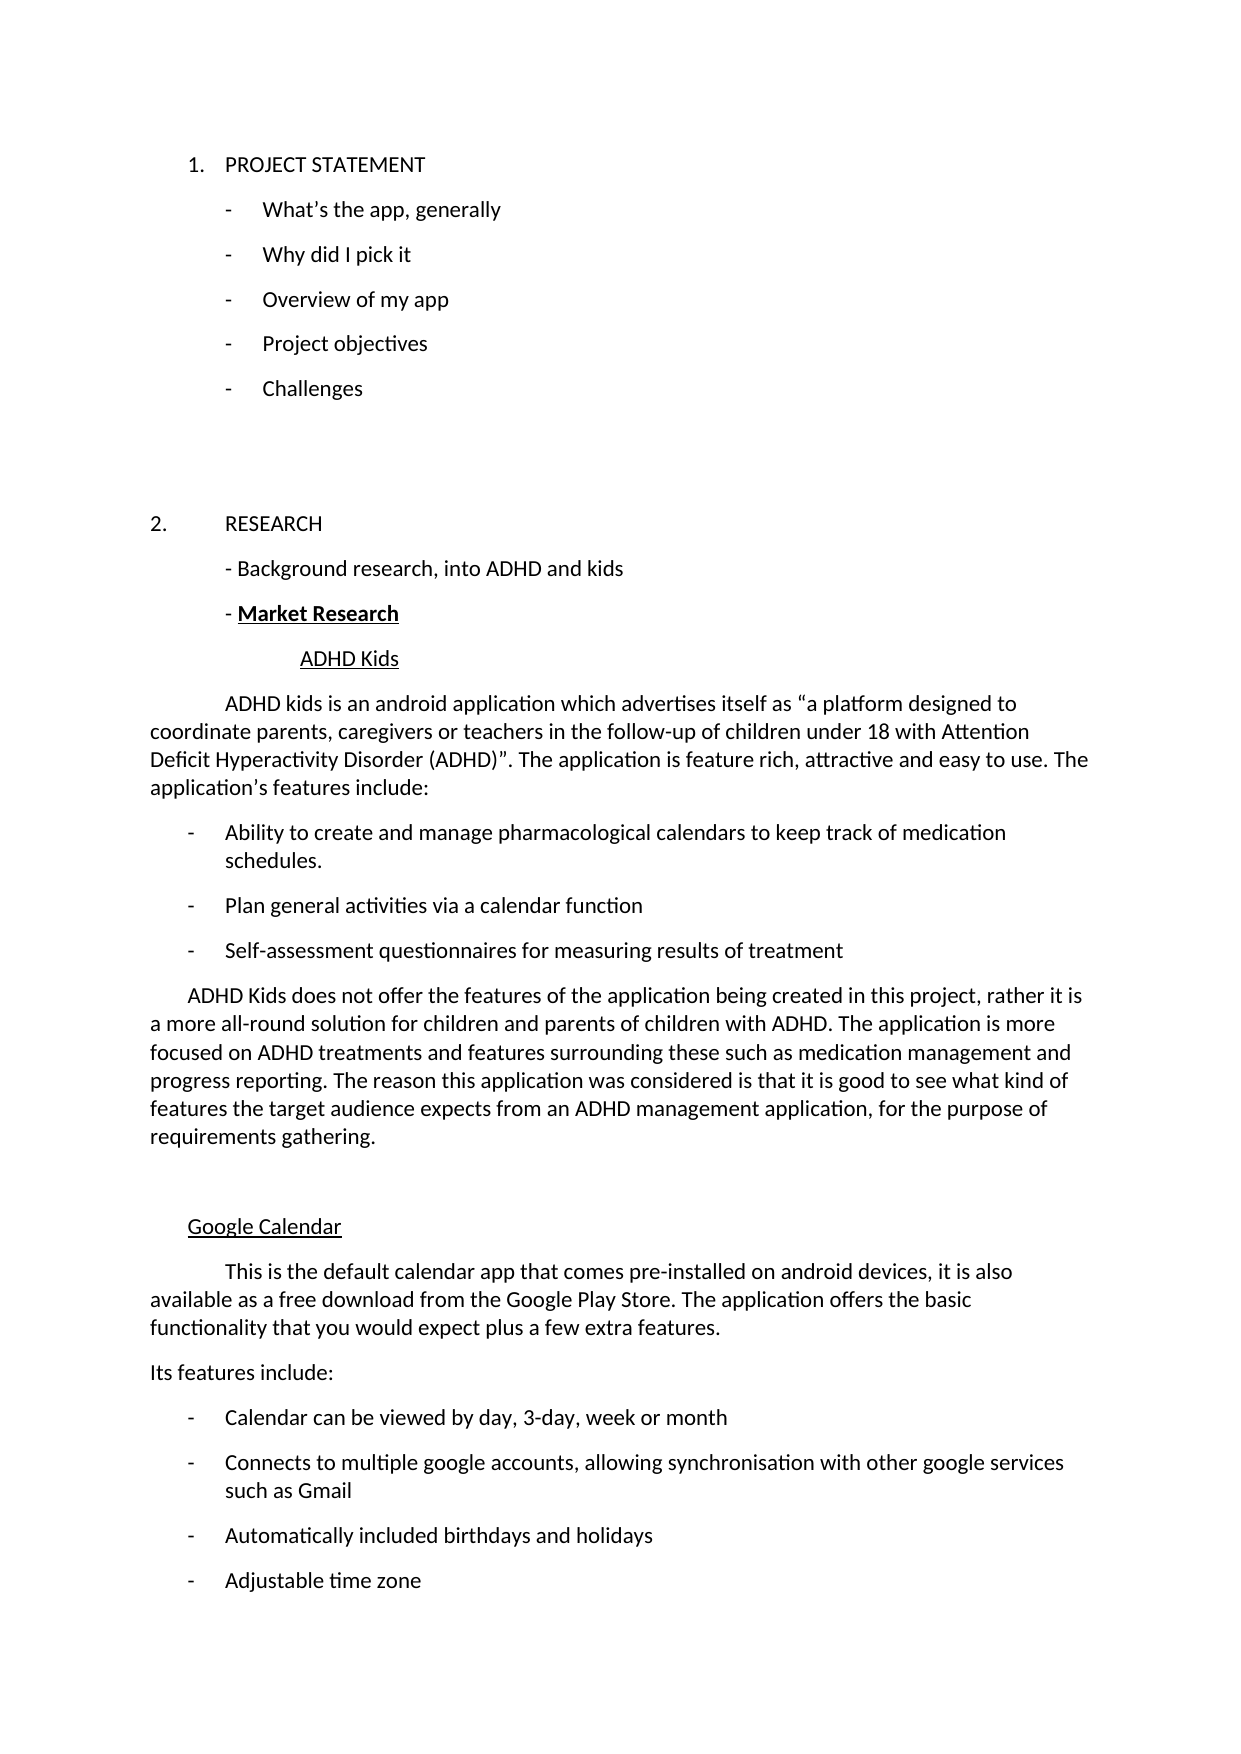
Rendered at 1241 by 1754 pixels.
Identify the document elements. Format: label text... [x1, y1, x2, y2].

text Google Calendar [150, 1212, 1090, 1240]
list PROJECT STATEMENT [187, 150, 1090, 178]
list Why did I pick it [225, 240, 1090, 268]
list Plan general activities via a calendar function [187, 891, 1090, 919]
list Calendar can be viewed by day, 3-day, week or month [187, 1403, 1090, 1431]
list Ability to create and manage pharmacological calendars to keep track of medication schedules. [187, 818, 1090, 874]
list Project objectives [225, 329, 1090, 358]
text ADHD kids is an android application which advertises itself as “a platform designed to coordinate parents, caregivers or teachers in the follow-up of children under 18 with Attention Deficit Hyperactivity Disorder (ADHD)”. The application is feature rich, attractive and easy to use. The application’s features include: [150, 689, 1090, 801]
text 2. RESEARCH [150, 509, 1090, 537]
list Connects to multiple google accounts, allowing synchronisation with other google services such as Gmail [187, 1448, 1090, 1504]
list Self-assessment questionnaires for measuring results of treatment [187, 936, 1090, 964]
text This is the default calendar app that comes pre-installed on android devices, it is also available as a free download from the Google Play Store. The application offers the basic functionality that you would expect plus a few extra features. [150, 1257, 1090, 1342]
list Automatically included birthdays and holidays [187, 1521, 1090, 1549]
text - Background research, into ADHD and kids [150, 554, 1090, 582]
list Overview of my app [225, 285, 1090, 313]
list What’s the app, generally [225, 195, 1090, 223]
text ADHD Kids [150, 644, 1090, 672]
text ADHD Kids does not offer the features of the application being created in this project, rather it is a more all-round solution for children and parents of children with ADHD. The application is more focused on ADHD treatments and features surrounding these such as medication management and progress reporting. The reason this application was considered is that it is good to see what kind of features the target audience expects from an ADHD management application, for the purpose of requirements gathering. [150, 981, 1090, 1150]
list Challenges [225, 374, 1090, 402]
text - Market Research [150, 599, 1090, 627]
list Adjustable time zone [187, 1566, 1090, 1594]
text Its features include: [150, 1358, 1090, 1386]
